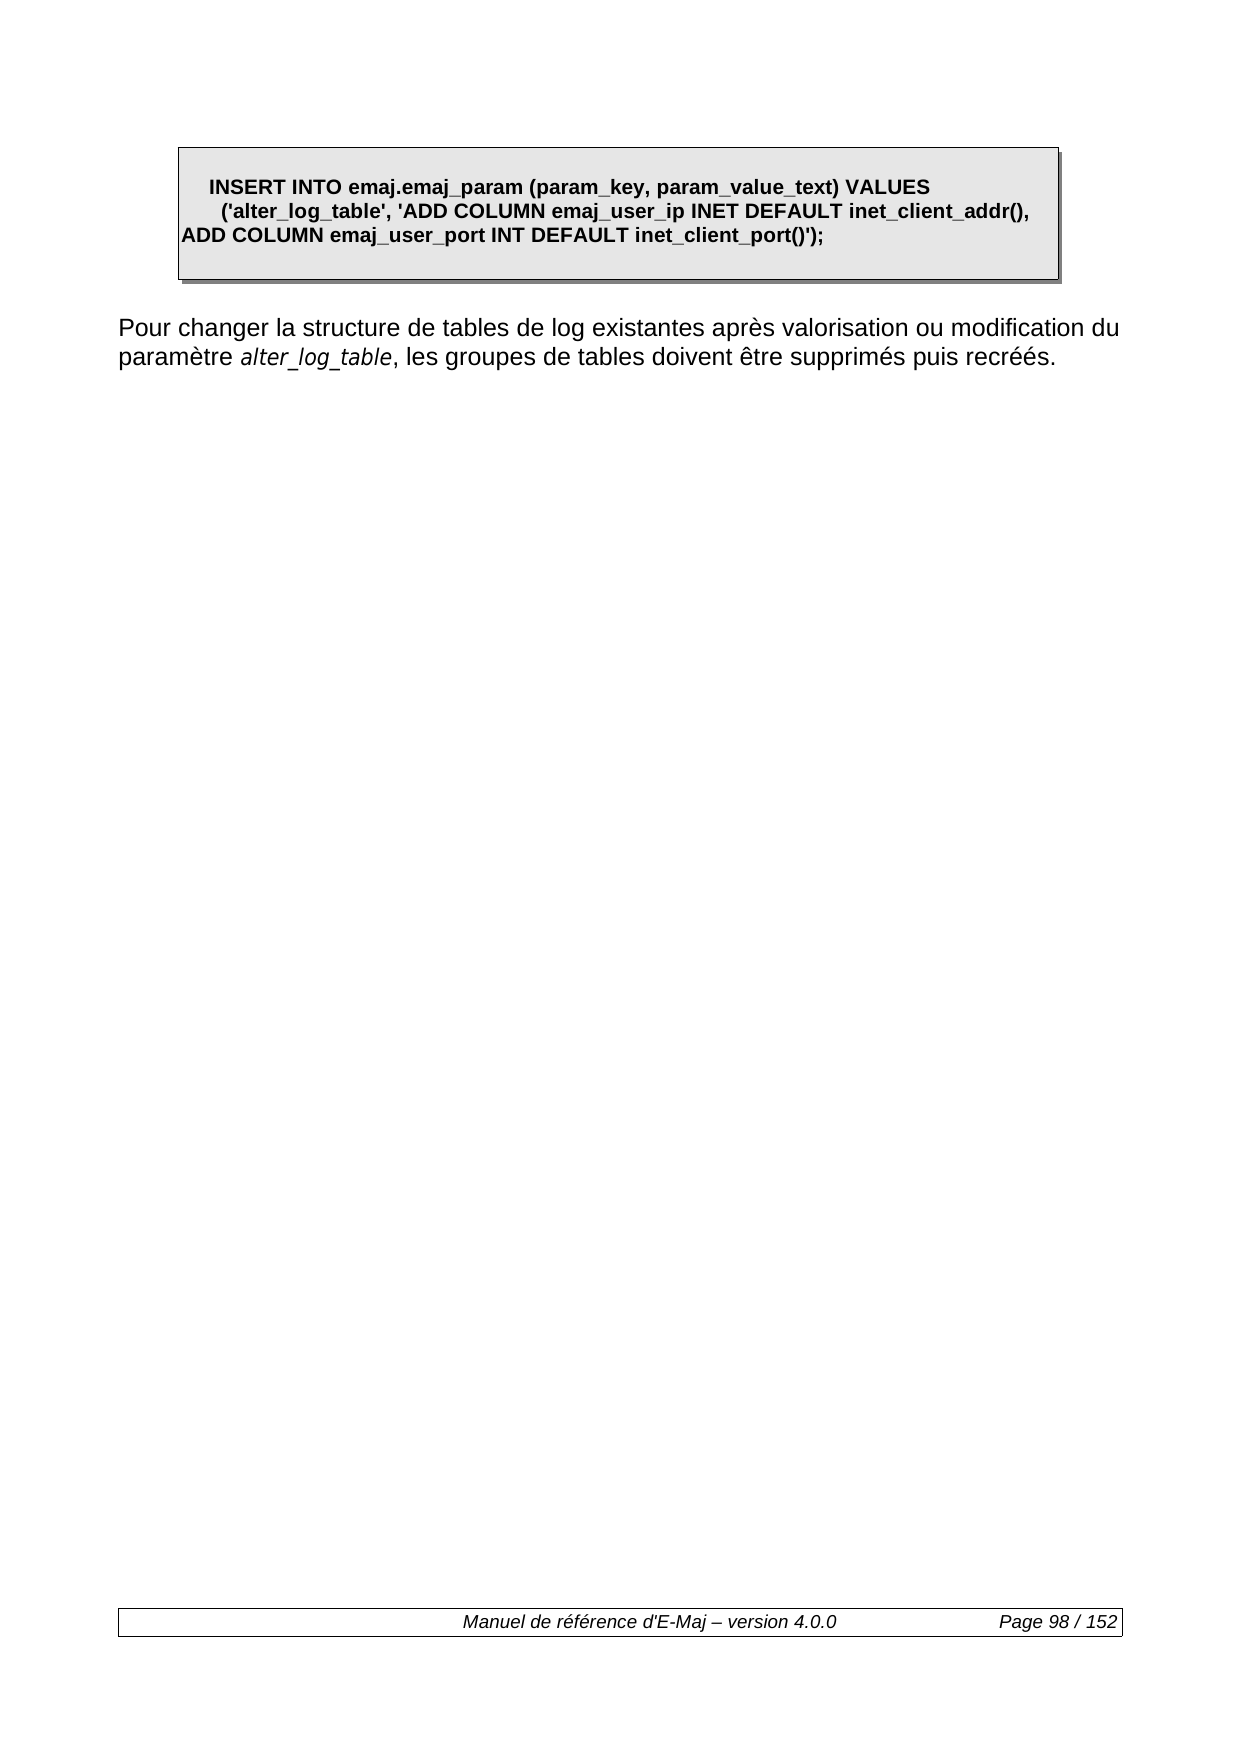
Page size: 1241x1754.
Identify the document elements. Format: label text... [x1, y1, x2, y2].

text Pour changer la structure de tables de log existantes après valorisation ou modification du paramètre alter_log_table, les groupes de tables doivent être supprimés puis recréés. [118, 313, 1122, 371]
text INSERT INTO emaj.emaj_param (param_key, param_value_text) VALUES [179, 172, 1058, 196]
text ('alter_log_table', 'ADD COLUMN emaj_user_ip INET DEFAULT inet_client_addr(), ADD COLUMN emaj_user_port INT DEFAULT inet_client_port()'); [179, 196, 1058, 244]
